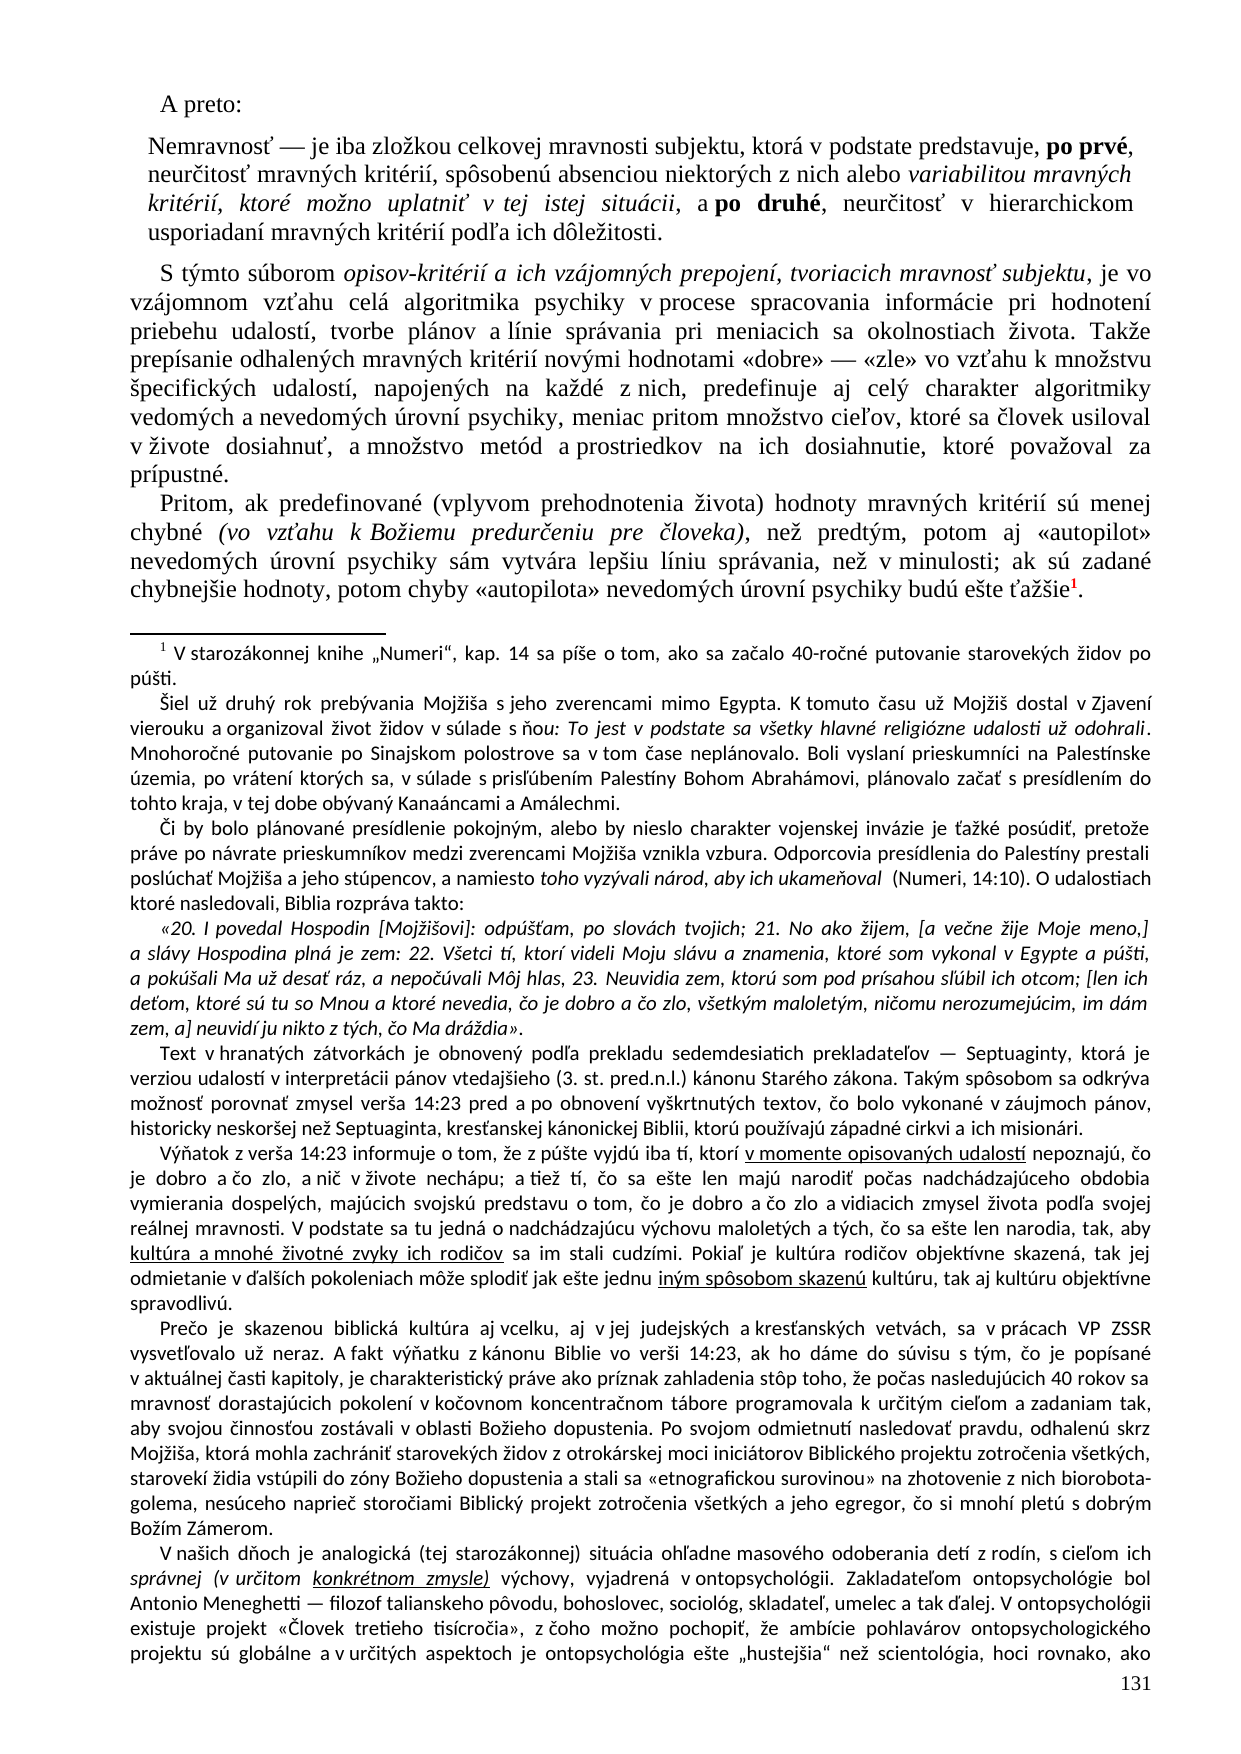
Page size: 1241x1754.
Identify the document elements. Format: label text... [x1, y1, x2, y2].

text Pritom, ak predefinované (vplyvom prehodnotenia života) hodnoty mravných kritérií sú menej chybné (vo vzťahu k Božiemu predurčeniu pre človeka), než predtým, potom aj «autopilot» nevedomých úrovní psychiky sám vytvára lepšiu líniu správania, než v minulosti; ak sú zadané chybnejšie hodnoty, potom chyby «autopilota» nevedomých úrovní psychiky budú ešte ťažšie. [130, 488, 1152, 603]
text V našich dňoch je analogická (tej starozákonnej) situácia ohľadne masového odoberania detí z rodín, s cieľom ich správnej (v určitom konkrétnom zmysle) výchovy, vyjadrená v ontopsychológii. Zakladateľom ontopsychológie bol Antonio Meneghetti — filozof talianskeho pôvodu, bohoslovec, sociológ, skladateľ, umelec a tak ďalej. V ontopsychológii existuje projekt «Človek tretieho tisícročia», z čoho možno pochopiť, že ambície pohlavárov ontopsychologického projektu sú globálne a v určitých aspektoch je ontopsychológia ešte „hustejšia“ než scientológia, hoci rovnako, ako [130, 1540, 1152, 1665]
text V starozákonnej knihe „Numeri“, kap. 14 sa píše o tom, ako sa začalo 40-ročné putovanie starovekých židov po púšti. [130, 640, 1152, 690]
text Či by bolo plánované presídlenie pokojným, alebo by nieslo charakter vojenskej invázie je ťažké posúdiť, pretože práve po návrate prieskumníkov medzi zverencami Mojžiša vznikla vzbura. Odporcovia presídlenia do Palestíny prestali poslúchať Mojžiša a jeho stúpencov, a namiesto toho vyzývali národ, aby ich ukameňoval (Numeri, 14:10). O udalostiach ktoré nasledovali, Biblia rozpráva takto: [130, 815, 1152, 915]
text Prečo je skazenou biblická kultúra aj vcelku, aj v jej judejských a kresťanských vetvách, sa v prácach VP ZSSR vysvetľovalo už neraz. A fakt výňatku z kánonu Biblie vo verši 14:23, ak ho dáme do súvisu s tým, čo je popísané v aktuálnej časti kapitoly, je charakteristický práve ako príznak zahladenia stôp toho, že počas nasledujúcich 40 rokov sa mravnosť dorastajúcich pokolení v kočovnom koncentračnom tábore programovala k určitým cieľom a zadaniam tak, aby svojou činnosťou zostávali v oblasti Božieho dopustenia. Po svojom odmietnutí nasledovať pravdu, odhalenú skrz Mojžiša, ktorá mohla zachrániť starovekých židov z otrokárskej moci iniciátorov Biblického projektu zotročenia všetkých, starovekí židia vstúpili do zóny Božieho dopustenia a stali sa «etnografickou surovinou» na zhotovenie z nich biorobota-golema, nesúceho naprieč storočiami Biblický projekt zotročenia všetkých a jeho egregor, čo si mnohí pletú s dobrým Božím Zámerom. [130, 1315, 1152, 1540]
text S týmto súborom opisov-kritérií a ich vzájomných prepojení, tvoriacich mravnosť subjektu, je vo vzájomnom vzťahu celá algoritmika psychiky v procese spracovania informácie pri hodnotení priebehu udalostí, tvorbe plánov a línie správania pri meniacich sa okolnostiach života. Takže prepísanie odhalených mravných kritérií novými hodnotami «dobre» — «zle» vo vzťahu k množstvu špecifických udalostí, napojených na každé z nich, predefinuje aj celý charakter algoritmiky vedomých a nevedomých úrovní psychiky, meniac pritom množstvo cieľov, ktoré sa človek usiloval v živote dosiahnuť, a množstvo metód a prostriedkov na ich dosiahnutie, ktoré považoval za prípustné. [130, 258, 1152, 488]
text A preto: [130, 89, 1152, 118]
text «20. I povedal Hospodin [Mojžišovi]: odpúšťam, po slovách tvojich; 21. No ako žijem, [a večne žije Moje meno,] a slávy Hospodina plná je zem: 22. Všetci tí, ktorí videli Moju slávu a znamenia, ktoré som vykonal v Egypte a púšti, a pokúšali Ma už desať ráz, a nepočúvali Môj hlas, 23. Neuvidia zem, ktorú som pod prísahou sľúbil ich otcom; [len ich deťom, ktoré sú tu so Mnou a ktoré nevedia, čo je dobro a čo zlo, všetkým maloletým, ničomu nerozumejúcim, im dám zem, a] neuvidí ju nikto z tých, čo Ma dráždia». [130, 915, 1152, 1040]
text Výňatok z verša 14:23 informuje o tom, že z púšte vyjdú iba tí, ktorí v momente opisovaných udalostí nepoznajú, čo je dobro a čo zlo, a nič v živote nechápu; a tiež tí, čo sa ešte len majú narodiť počas nadchádzajúceho obdobia vymierania dospelých, majúcich svojskú predstavu o tom, čo je dobro a čo zlo a vidiacich zmysel života podľa svojej reálnej mravnosti. V podstate sa tu jedná o nadchádzajúcu výchovu maloletých a tých, čo sa ešte len narodia, tak, aby kultúra a mnohé životné zvyky ich rodičov sa im stali cudzími. Pokiaľ je kultúra rodičov objektívne skazená, tak jej odmietanie v ďalších pokoleniach môže splodiť jak ešte jednu iným spôsobom skazenú kultúru, tak aj kultúru objektívne spravodlivú. [130, 1140, 1152, 1315]
text Šiel už druhý rok prebývania Mojžiša s jeho zverencami mimo Egypta. K tomuto času už Mojžiš dostal v Zjavení vierouku a organizoval život židov v súlade s ňou: To jest v podstate sa všetky hlavné religiózne udalosti už odohrali. Mnohoročné putovanie po Sinajskom polostrove sa v tom čase neplánovalo. Boli vyslaní prieskumníci na Palestínske územia, po vrátení ktorých sa, v súlade s prisľúbením Palestíny Bohom Abrahámovi, plánovalo začať s presídlením do tohto kraja, v tej dobe obývaný Kanaáncami a Amálechmi. [130, 690, 1152, 815]
text Text v hranatých zátvorkách je obnovený podľa prekladu sedemdesiatich prekladateľov — Septuaginty, ktorá je verziou udalostí v interpretácii pánov vtedajšieho (3. st. pred.n.l.) kánonu Starého zákona. Takým spôsobom sa odkrýva možnosť porovnať zmysel verša 14:23 pred a po obnovení vyškrtnutých textov, čo bolo vykonané v záujmoch pánov, historicky neskoršej než Septuaginta, kresťanskej kánonickej Biblii, ktorú používajú západné cirkvi a ich misionári. [130, 1040, 1152, 1140]
text Nemravnosť — je iba zložkou celkovej mravnosti subjektu, ktorá v podstate predstavuje, po prvé, neurčitosť mravných kritérií, spôsobenú absenciou niektorých z nich alebo variabilitou mravných kritérií, ktoré možno uplatniť v tej istej situácii, a po druhé, neurčitosť v hierarchickom usporiadaní mravných kritérií podľa ich dôležitosti. [148, 131, 1134, 246]
